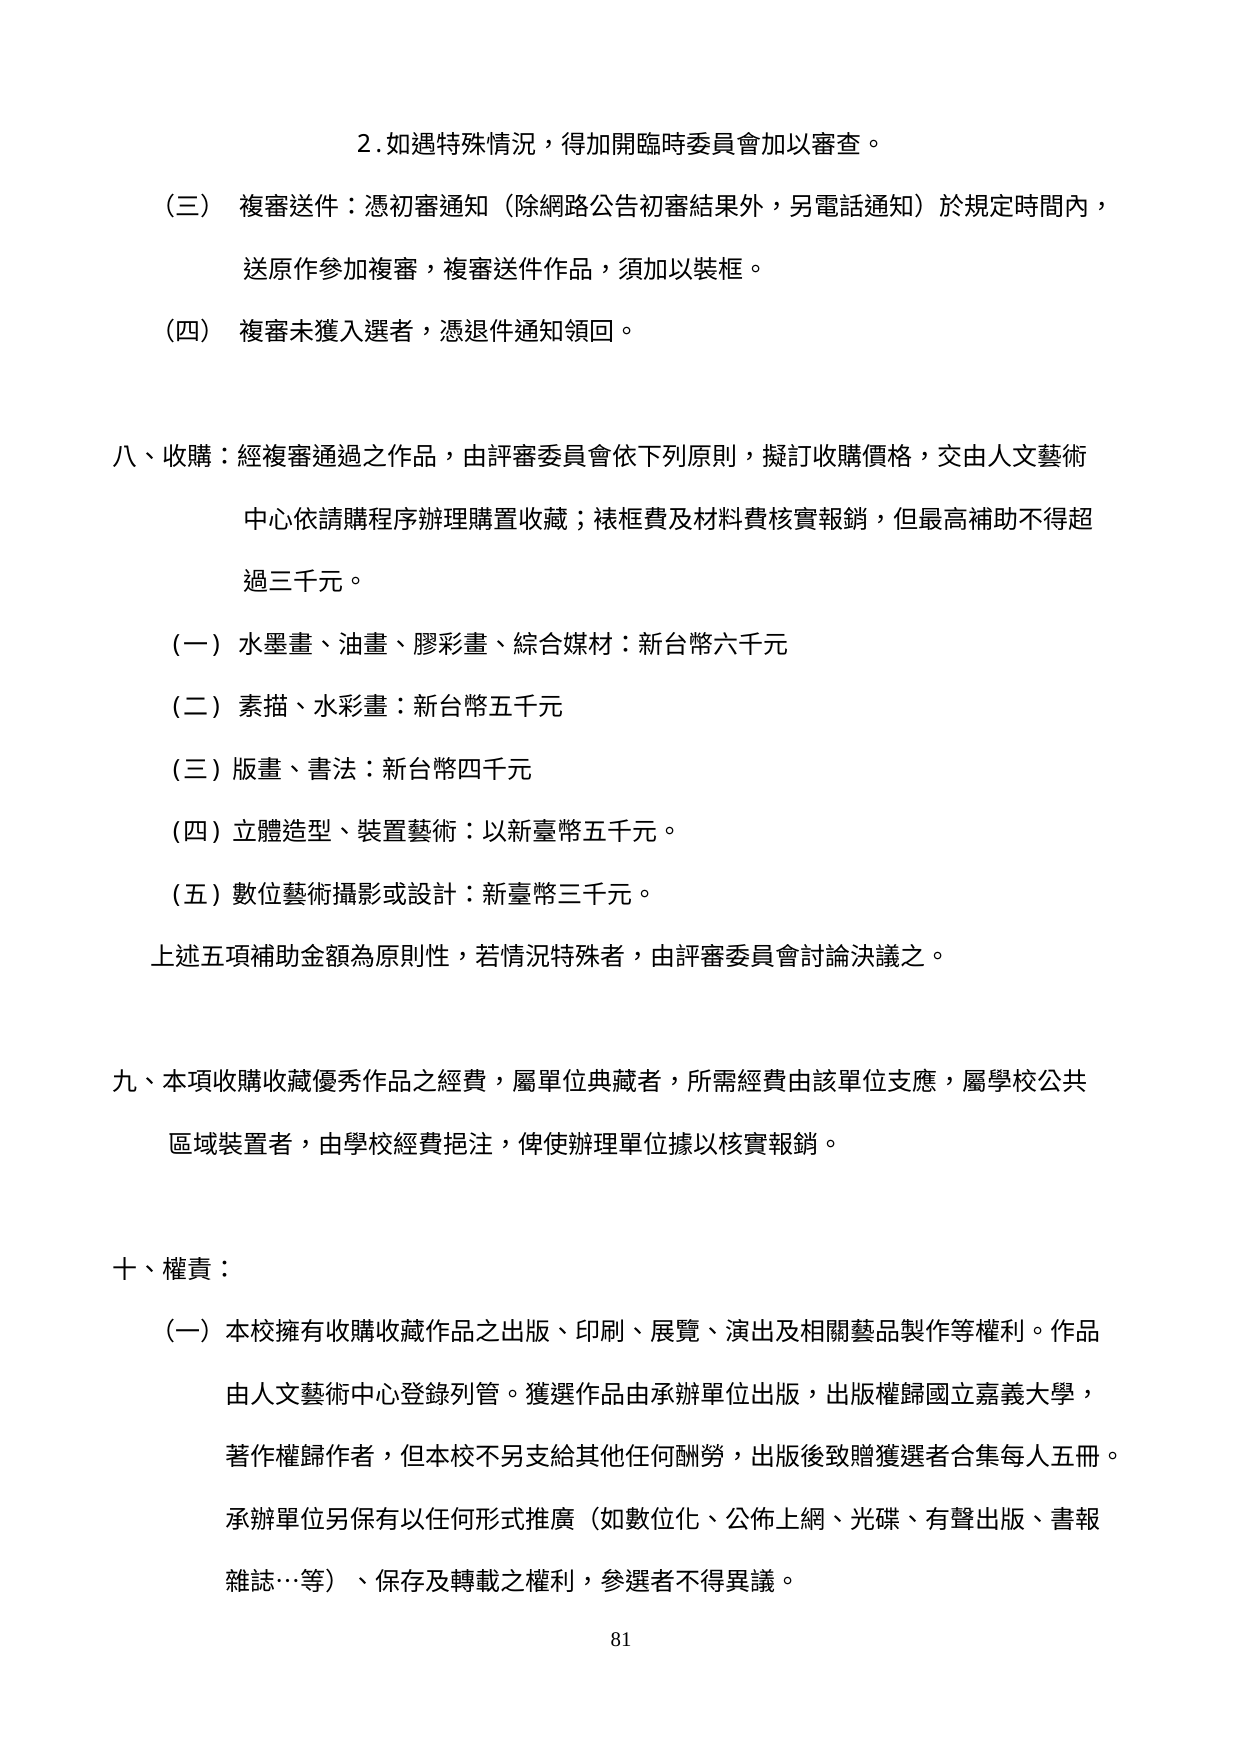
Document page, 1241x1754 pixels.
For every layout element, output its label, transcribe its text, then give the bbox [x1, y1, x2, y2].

text （三） 複審送件：憑初審通知（除網路公告初審結果外，另電話通知）於規定時間內，送原作參加複審，複審送件作品，須加以裝框。 [150, 163, 1110, 288]
text (三) 版畫、書法：新台幣四千元 [169, 726, 1110, 788]
text 十、權責： [112, 1226, 1110, 1288]
text (一) 水墨畫、油畫、膠彩畫、綜合媒材：新台幣六千元 [169, 601, 1110, 663]
text (四) 立體造型、裝置藝術：以新臺幣五千元。 [169, 788, 1110, 851]
text 2.如遇特殊情況，得加開臨時委員會加以審查。 [306, 101, 1110, 163]
text 八、收購：經複審通過之作品，由評審委員會依下列原則，擬訂收購價格，交由人文藝術中心依請購程序辦理購置收藏；裱框費及材料費核實報銷，但最高補助不得超過三千元。 [112, 413, 1110, 601]
text （一）本校擁有收購收藏作品之出版、印刷、展覽、演出及相關藝品製作等權利。作品由人文藝術中心登錄列管。獲選作品由承辦單位出版，出版權歸國立嘉義大學，著作權歸作者，但本校不另支給其他任何酬勞，出版後致贈獲選者合集每人五冊。承辦單位另保有以任何形式推廣（如數位化、公佈上網、光碟、有聲出版、書報雜誌…等）、保存及轉載之權利，參選者不得異議。 [150, 1288, 1110, 1601]
text (二) 素描、水彩畫：新台幣五千元 [169, 663, 1110, 726]
text 九、本項收購收藏優秀作品之經費，屬單位典藏者，所需經費由該單位支應，屬學校公共區域裝置者，由學校經費挹注，俾使辦理單位據以核實報銷。 [112, 1038, 1110, 1163]
text 上述五項補助金額為原則性，若情況特殊者，由評審委員會討論決議之。 [150, 913, 1110, 976]
text （四） 複審未獲入選者，憑退件通知領回。 [150, 288, 1110, 351]
text (五) 數位藝術攝影或設計：新臺幣三千元。 [169, 851, 1110, 913]
